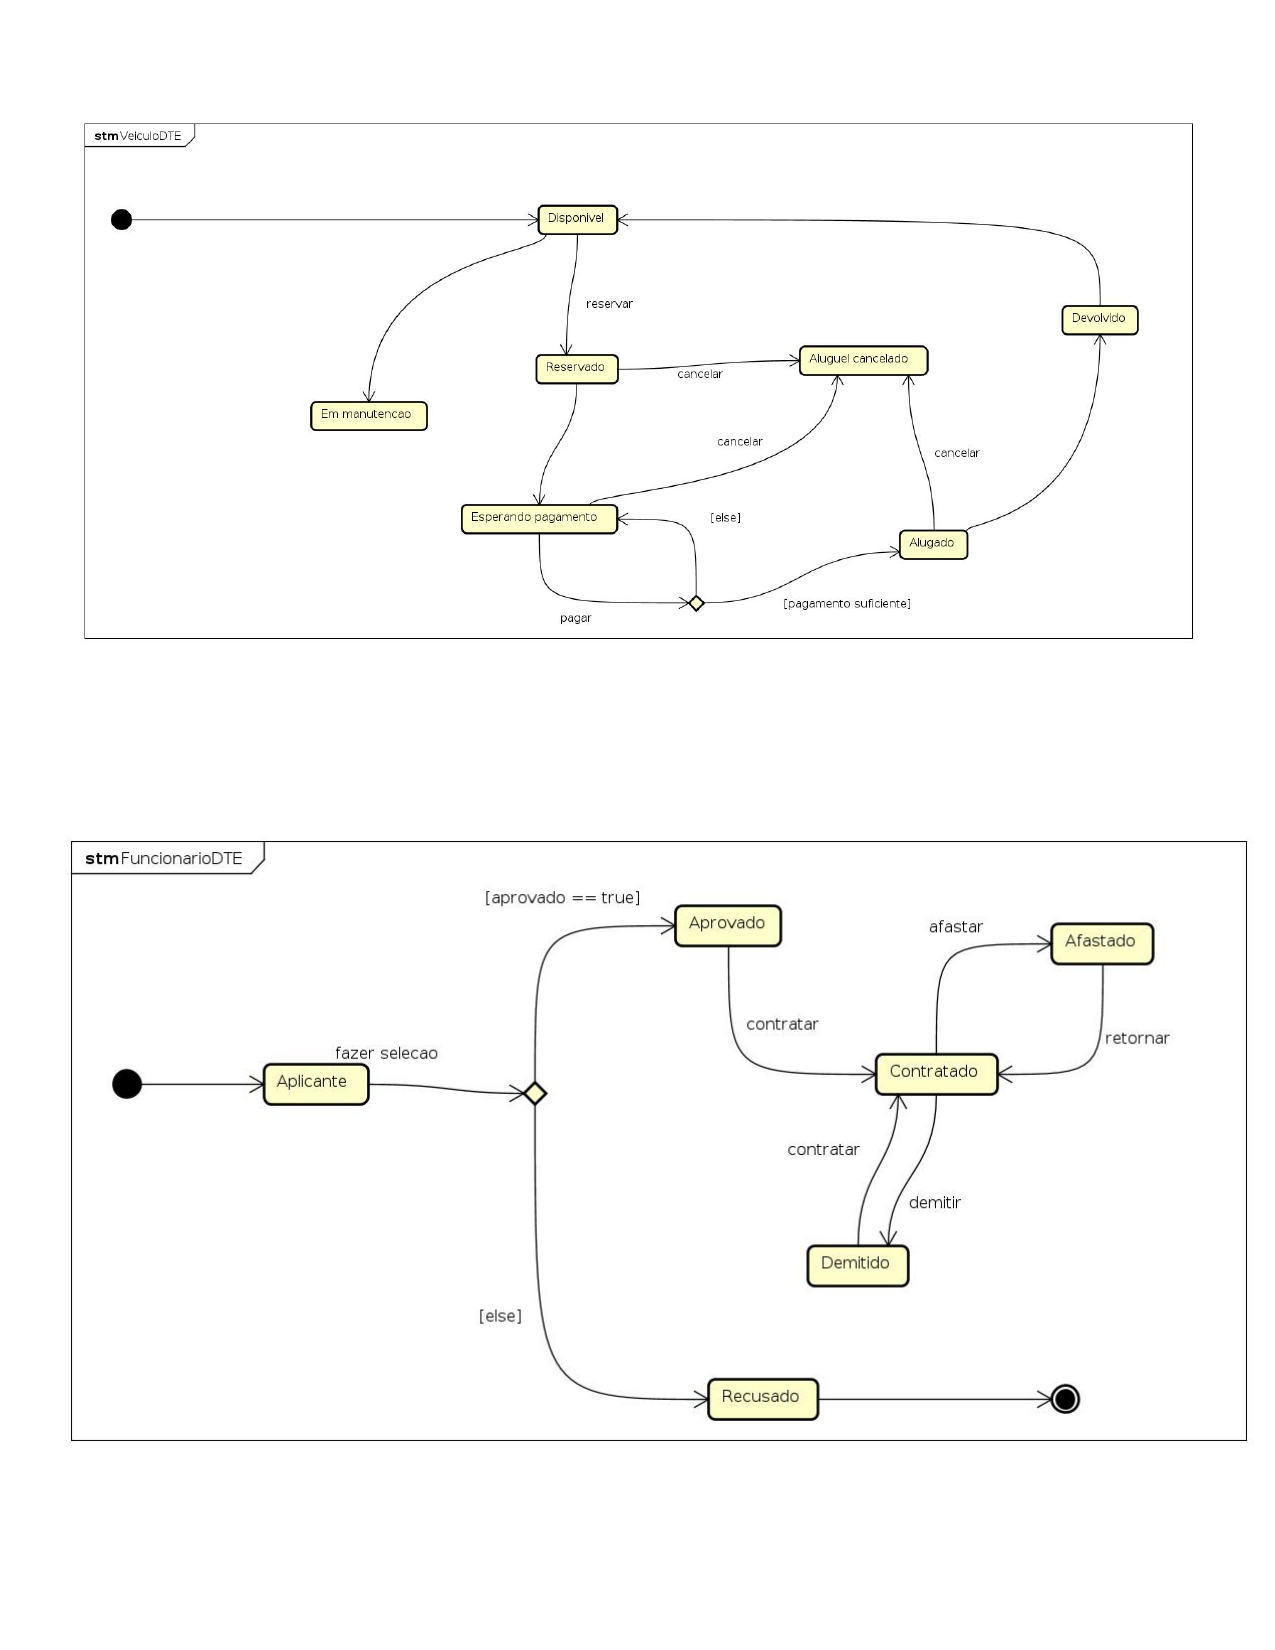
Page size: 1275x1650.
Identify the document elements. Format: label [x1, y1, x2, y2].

picture [58, 828, 1259, 1454]
picture [75, 115, 1200, 647]
